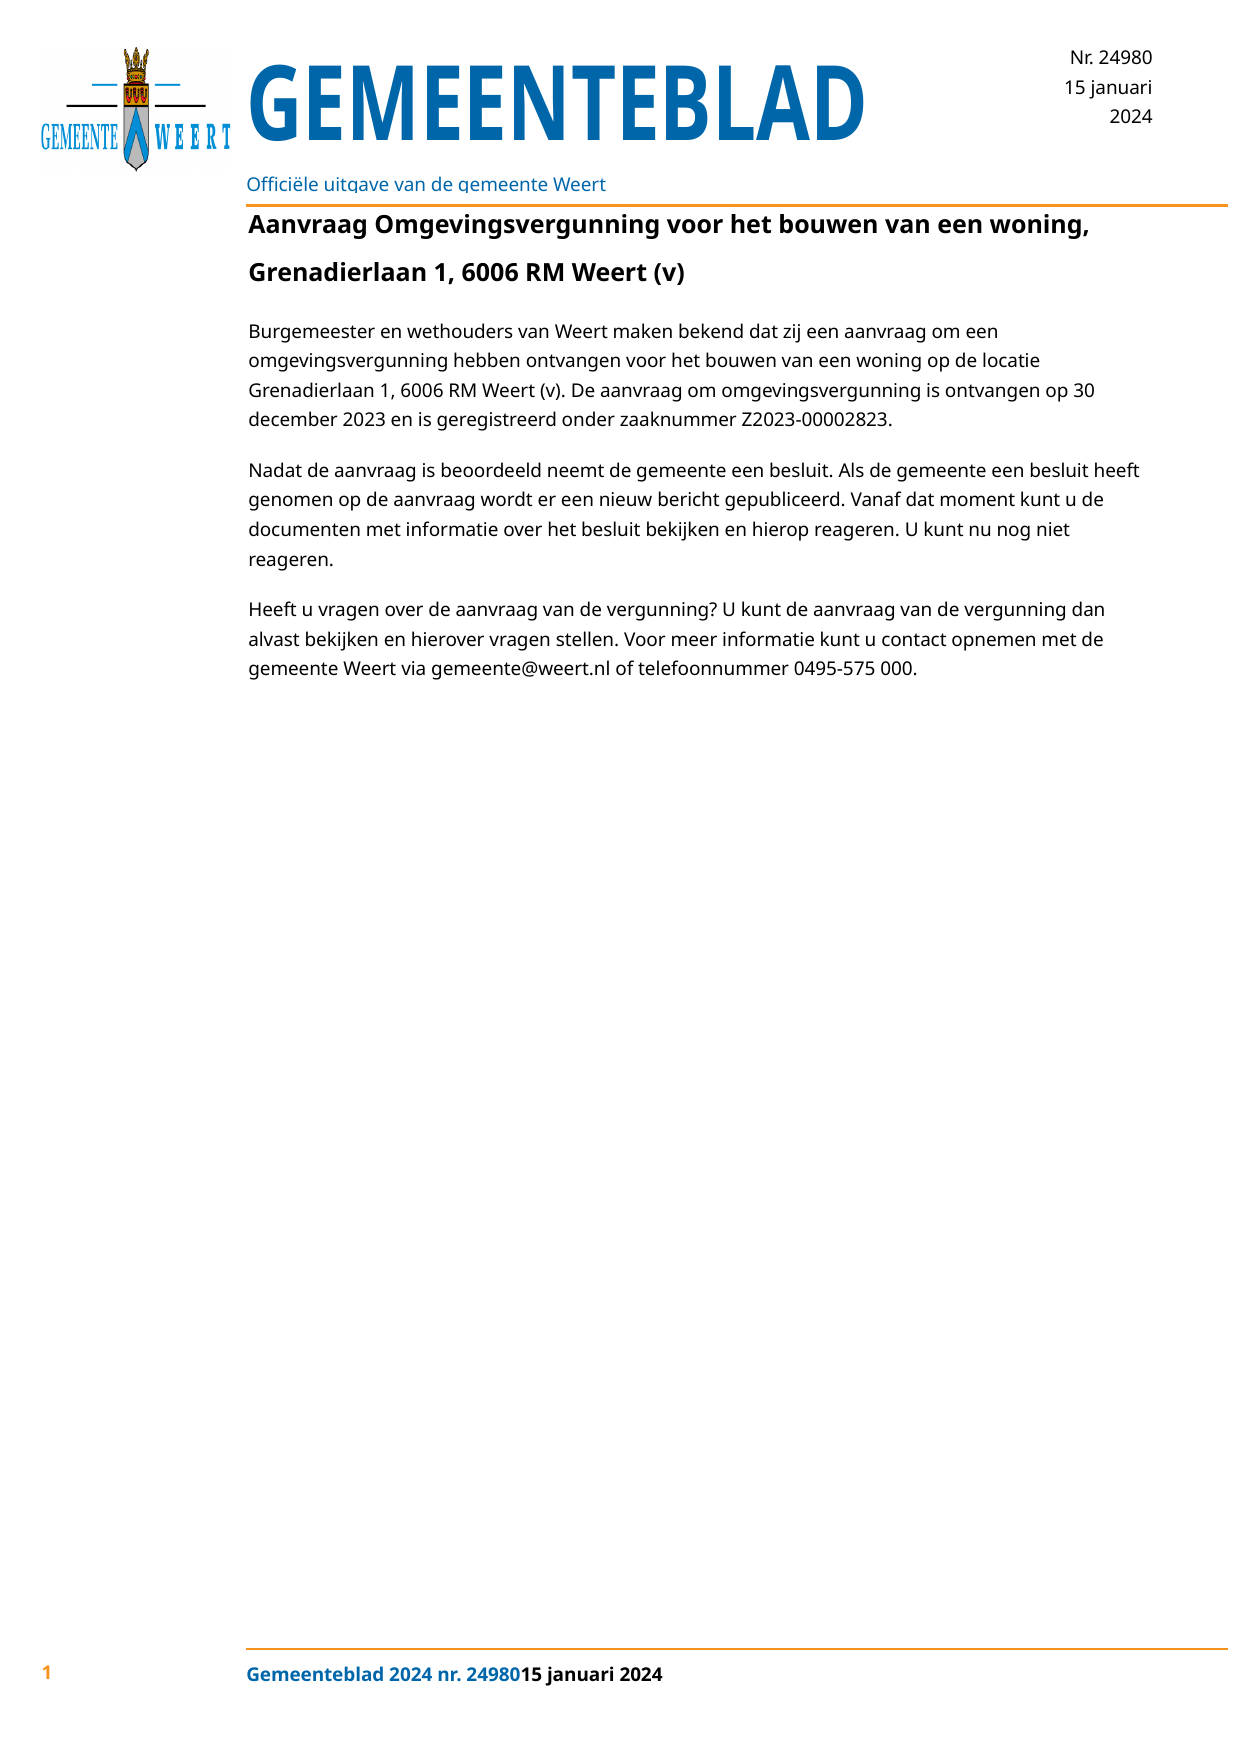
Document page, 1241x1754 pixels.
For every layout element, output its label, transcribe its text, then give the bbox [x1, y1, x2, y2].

text Burgemeester en wethouders van Weert maken bekend dat zij een aanvraag om een omgevingsvergunning hebben ontvangen voor het bouwen van een woning op de locatie Grenadierlaan 1, 6006 RM Weert (v). De aanvraag om omgevingsvergunning is ontvangen op 30 december 2023 en is geregistreerd onder zaaknummer Z2023-00002823. [248, 318, 1152, 432]
text Nadat de aanvraag is beoordeeld neemt de gemeente een besluit. Als de gemeente een besluit heeft genomen op de aanvraag wordt er een nieuw bericht gepubliceerd. Vanaf dat moment kunt u de documenten met informatie over het besluit bekijken en hierop reageren. U kunt nu nog niet reageren. [248, 457, 1152, 572]
picture [41, 47, 231, 172]
text Heeft u vragen over de aanvraag van de vergunning? U kunt de aanvraag van de vergunning dan alvast bekijken en hierover vragen stellen. Voor meer informatie kunt u contact opnemen met de gemeente Weert via gemeente@weert.nl of telefoonnummer 0495-575 000. [248, 596, 1152, 681]
text Aanvraag Omgevingsvergunning voor het bouwen van een woning, Grenadierlaan 1, 6006 RM Weert (v) [248, 207, 1152, 288]
